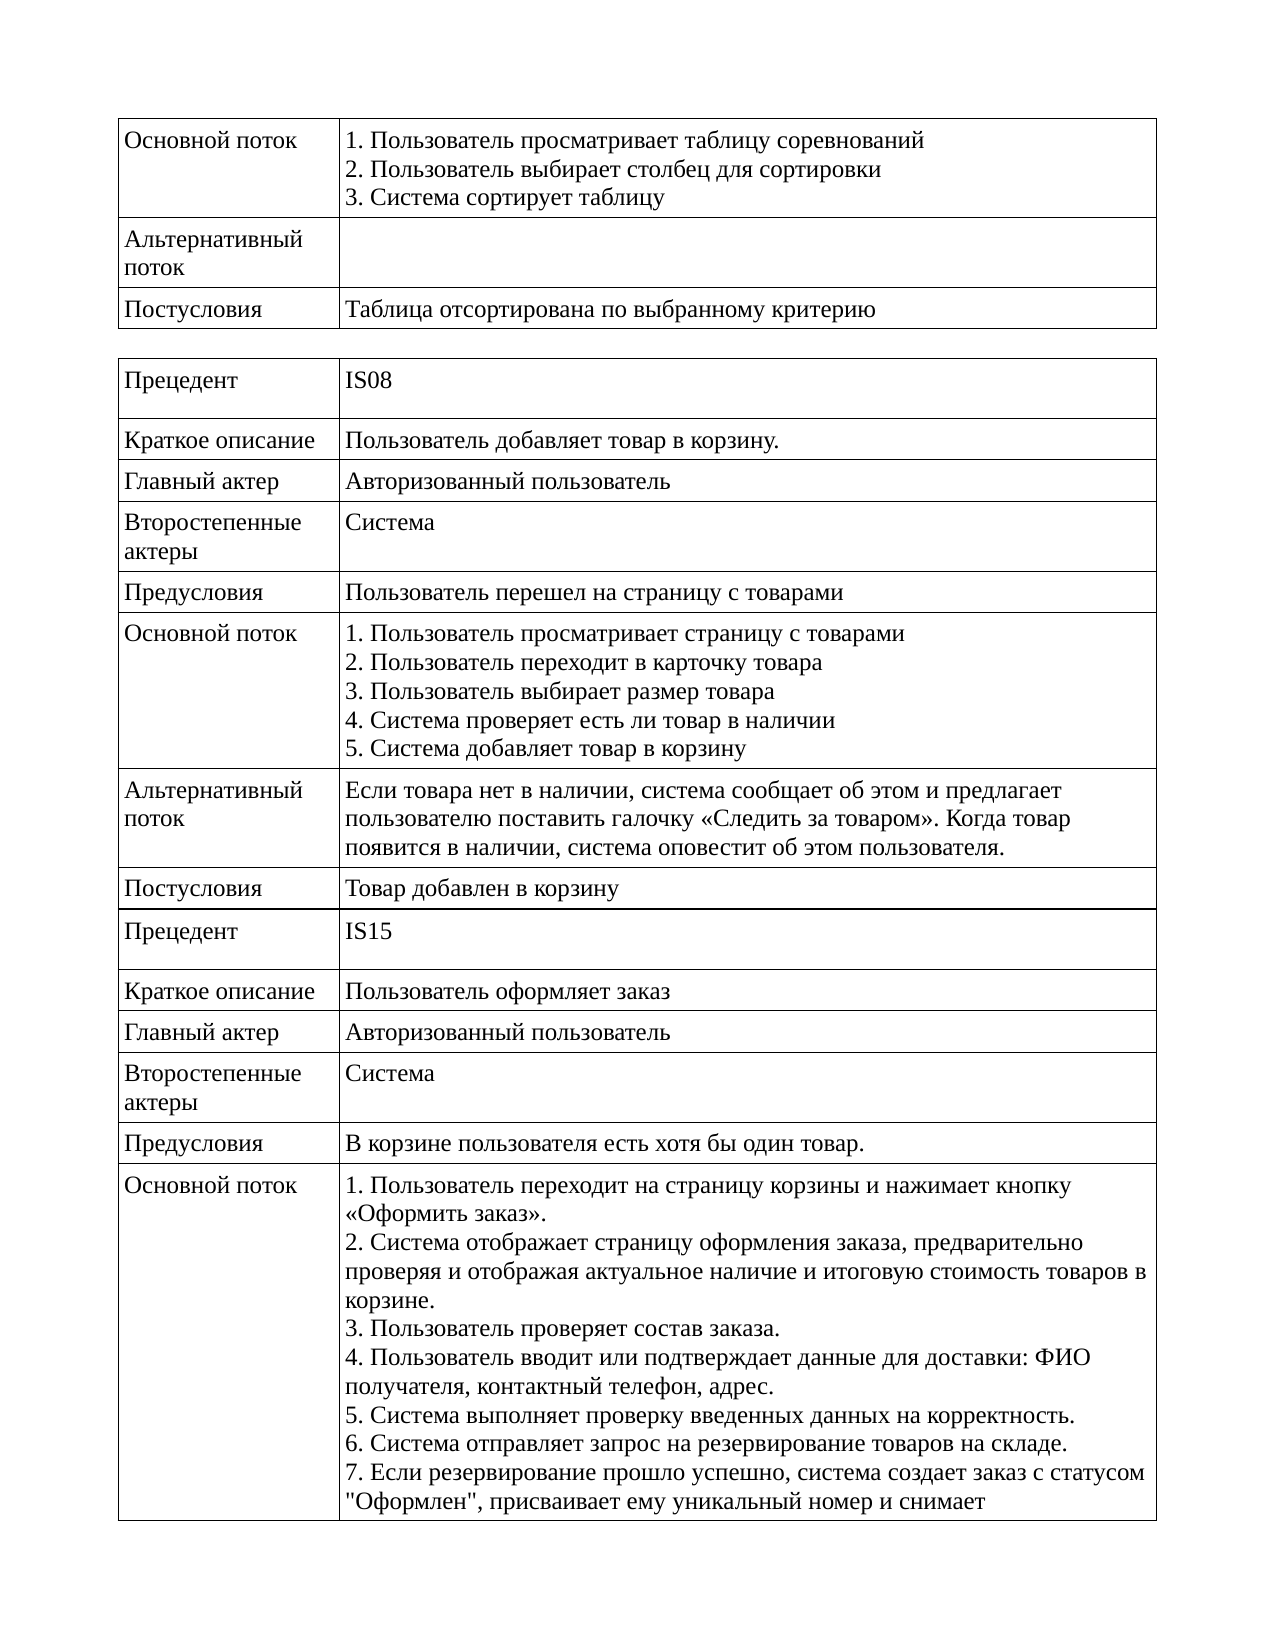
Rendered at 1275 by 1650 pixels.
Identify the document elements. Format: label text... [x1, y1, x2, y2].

table_cell Главный актер [119, 1011, 339, 1052]
table_header Прецедент [119, 359, 339, 418]
table_cell Краткое описание [119, 419, 339, 459]
table_cell Товар добавлен в корзину [340, 868, 1156, 908]
table_header IS15 [340, 910, 1156, 969]
table_cell 1. Пользователь переходит на страницу корзины и нажимает кнопку «Оформить заказ». 2. Система отображает страницу оформления заказа, предварительно проверяя и отображая актуальное наличие и итоговую стоимость товаров в корзине. 3. Пользователь проверяет состав заказа. 4. Пользователь вводит или подтверждает данные для доставки: ФИО получателя, контактный телефон, адрес. 5. Система выполняет проверку введенных данных на корректность. 6. Система отправляет запрос на резервирование товаров на складе. 7. Если резервирование прошло успешно, система создает заказ с статусом "Оформлен", присваивает ему уникальный номер и снимает [340, 1164, 1156, 1520]
table_cell Авторизованный пользователь [340, 1011, 1156, 1052]
table_cell Краткое описание [119, 970, 339, 1010]
table_header Прецедент [119, 910, 339, 969]
table_cell Второстепенные актеры [119, 1053, 339, 1122]
table_cell Главный актер [119, 460, 339, 501]
table_cell 1. Пользователь просматривает таблицу соревнований 2. Пользователь выбирает столбец для сортировки 3. Система сортирует таблицу [340, 119, 1156, 217]
table_cell Система [340, 502, 1156, 571]
table_cell Пользователь перешел на страницу с товарами [340, 572, 1156, 612]
table_cell Основной поток [119, 613, 339, 768]
table_cell Пользователь оформляет заказ [340, 970, 1156, 1010]
table_cell Альтернативный поток [119, 218, 339, 287]
table_cell Таблица отсортирована по выбранному критерию [340, 288, 1156, 328]
table_cell Если товара нет в наличии, система сообщает об этом и предлагает пользователю поставить галочку «Следить за товаром». Когда товар появится в наличии, система оповестит об этом пользователя. [340, 769, 1156, 867]
table_cell Альтернативный поток [119, 769, 339, 867]
table_cell Предусловия [119, 1123, 339, 1163]
table_cell Пользователь добавляет товар в корзину. [340, 419, 1156, 459]
table_header IS08 [340, 359, 1156, 418]
table_cell Постусловия [119, 868, 339, 908]
table_cell Второстепенные актеры [119, 502, 339, 571]
table_cell Предусловия [119, 572, 339, 612]
table_cell Основной поток [119, 119, 339, 217]
table_cell Система [340, 1053, 1156, 1122]
table_cell 1. Пользователь просматривает страницу с товарами 2. Пользователь переходит в карточку товара 3. Пользователь выбирает размер товара 4. Система проверяет есть ли товар в наличии 5. Система добавляет товар в корзину [340, 613, 1156, 768]
table_cell Авторизованный пользователь [340, 460, 1156, 501]
table_cell Основной поток [119, 1164, 339, 1520]
table_cell Постусловия [119, 288, 339, 328]
table_cell В корзине пользователя есть хотя бы один товар. [340, 1123, 1156, 1163]
table_cell [340, 218, 1156, 287]
